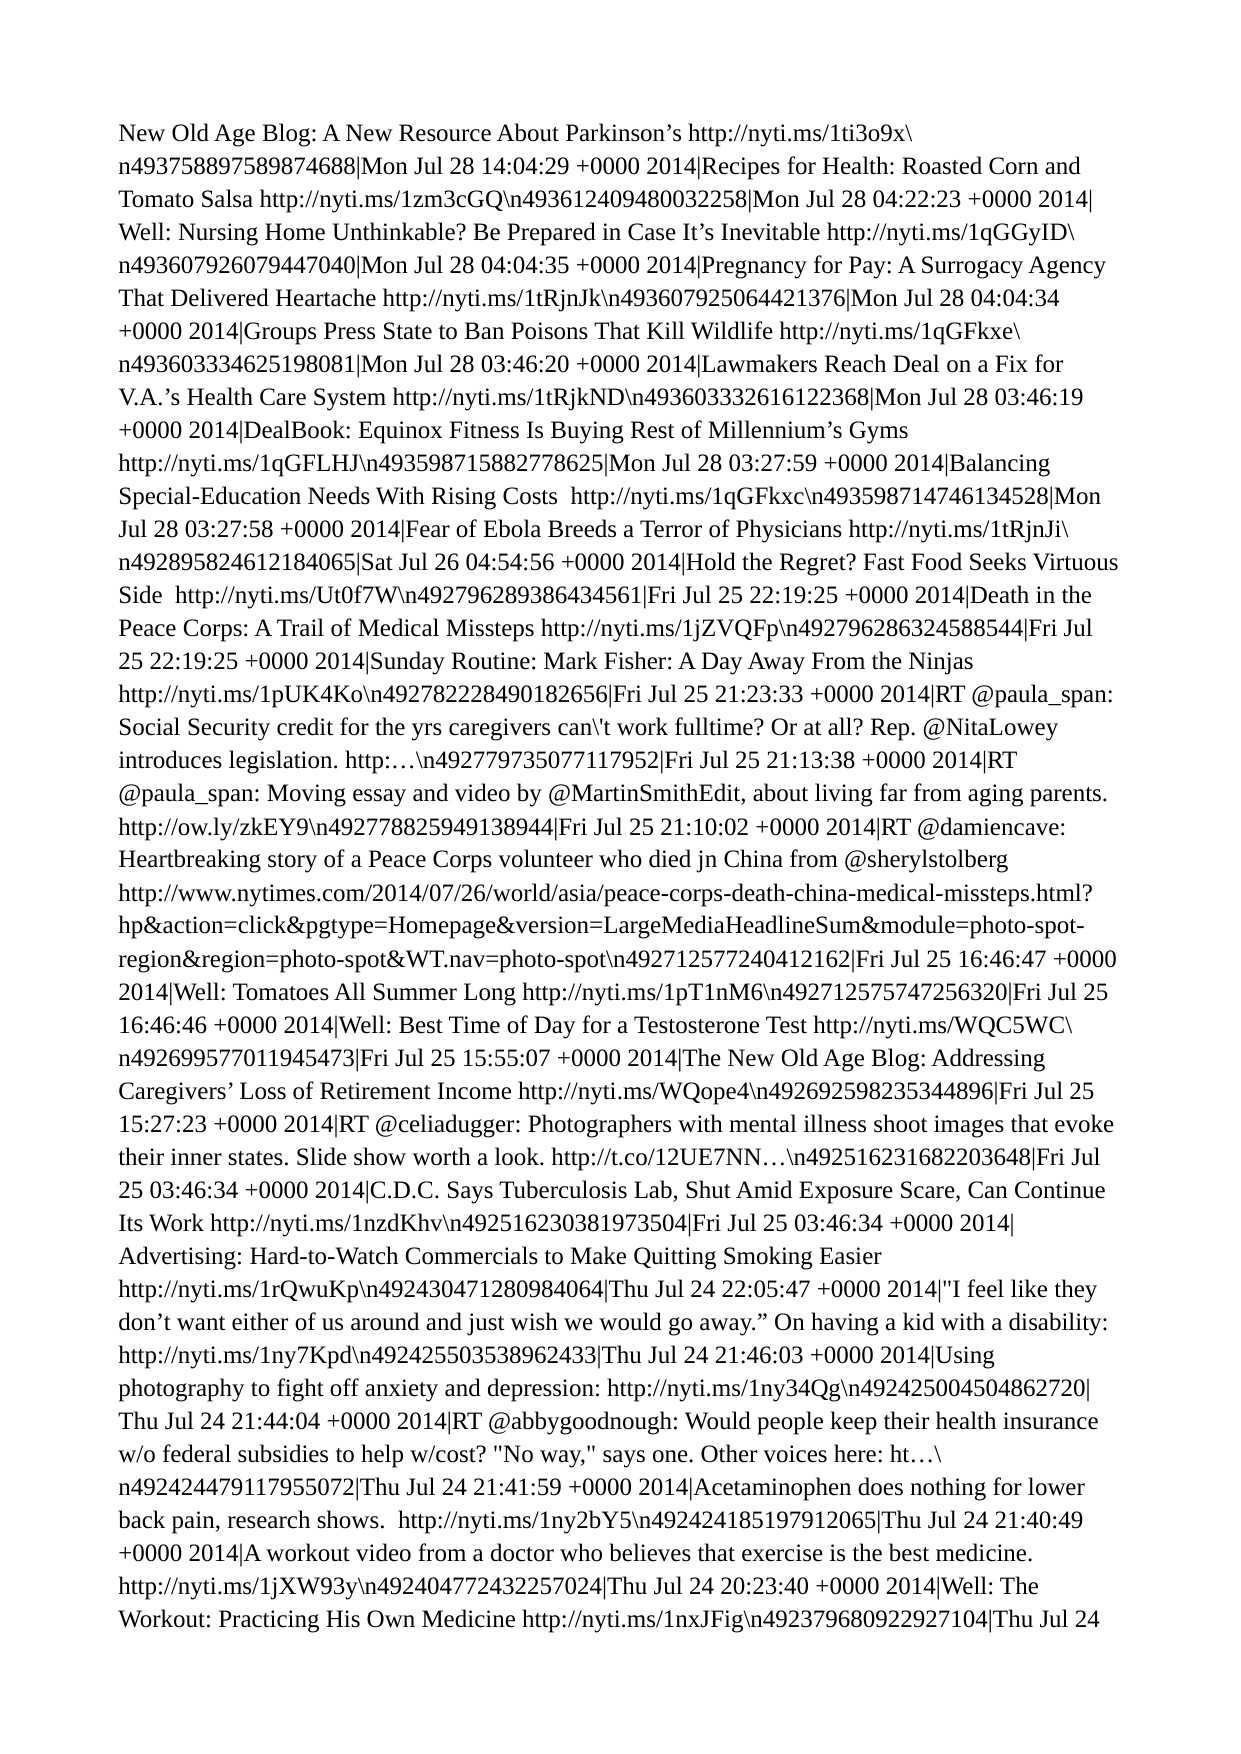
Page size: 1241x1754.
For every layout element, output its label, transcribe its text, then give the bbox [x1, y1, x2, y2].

text New Old Age Blog: A New Resource About Parkinson’s http://nyti.ms/1ti3o9x\n493758897589874688|Mon Jul 28 14:04:29 +0000 2014|Recipes for Health: Roasted Corn and Tomato Salsa http://nyti.ms/1zm3cGQ\n493612409480032258|Mon Jul 28 04:22:23 +0000 2014|Well: Nursing Home Unthinkable? Be Prepared in Case It’s Inevitable http://nyti.ms/1qGGyID\n493607926079447040|Mon Jul 28 04:04:35 +0000 2014|Pregnancy for Pay: A Surrogacy Agency That Delivered Heartache http://nyti.ms/1tRjnJk\n493607925064421376|Mon Jul 28 04:04:34 +0000 2014|Groups Press State to Ban Poisons That Kill Wildlife http://nyti.ms/1qGFkxe\n493603334625198081|Mon Jul 28 03:46:20 +0000 2014|Lawmakers Reach Deal on a Fix for V.A.’s Health Care System http://nyti.ms/1tRjkND\n493603332616122368|Mon Jul 28 03:46:19 +0000 2014|DealBook: Equinox Fitness Is Buying Rest of Millennium’s Gyms http://nyti.ms/1qGFLHJ\n493598715882778625|Mon Jul 28 03:27:59 +0000 2014|Balancing Special-Education Needs With Rising Costs http://nyti.ms/1qGFkxc\n493598714746134528|Mon Jul 28 03:27:58 +0000 2014|Fear of Ebola Breeds a Terror of Physicians http://nyti.ms/1tRjnJi\n492895824612184065|Sat Jul 26 04:54:56 +0000 2014|Hold the Regret? Fast Food Seeks Virtuous Side http://nyti.ms/Ut0f7W\n492796289386434561|Fri Jul 25 22:19:25 +0000 2014|Death in the Peace Corps: A Trail of Medical Missteps http://nyti.ms/1jZVQFp\n492796286324588544|Fri Jul 25 22:19:25 +0000 2014|Sunday Routine: Mark Fisher: A Day Away From the Ninjas http://nyti.ms/1pUK4Ko\n492782228490182656|Fri Jul 25 21:23:33 +0000 2014|RT @paula_span: Social Security credit for the yrs caregivers can\'t work fulltime? Or at all? Rep. @NitaLowey introduces legislation. http:…\n492779735077117952|Fri Jul 25 21:13:38 +0000 2014|RT @paula_span: Moving essay and video by @MartinSmithEdit, about living far from aging parents. http://ow.ly/zkEY9\n492778825949138944|Fri Jul 25 21:10:02 +0000 2014|RT @damiencave: Heartbreaking story of a Peace Corps volunteer who died jn China from @sherylstolberg http://www.nytimes.com/2014/07/26/world/asia/peace-corps-death-china-medical-missteps.html?hp&action=click&pgtype=Homepage&version=LargeMediaHeadlineSum&module=photo-spot-region&region=photo-spot&WT.nav=photo-spot\n492712577240412162|Fri Jul 25 16:46:47 +0000 2014|Well: Tomatoes All Summer Long http://nyti.ms/1pT1nM6\n492712575747256320|Fri Jul 25 16:46:46 +0000 2014|Well: Best Time of Day for a Testosterone Test http://nyti.ms/WQC5WC\n492699577011945473|Fri Jul 25 15:55:07 +0000 2014|The New Old Age Blog: Addressing Caregivers’ Loss of Retirement Income http://nyti.ms/WQope4\n492692598235344896|Fri Jul 25 15:27:23 +0000 2014|RT @celiadugger: Photographers with mental illness shoot images that evoke their inner states. Slide show worth a look. http://t.co/12UE7NN…\n492516231682203648|Fri Jul 25 03:46:34 +0000 2014|C.D.C. Says Tuberculosis Lab, Shut Amid Exposure Scare, Can Continue Its Work http://nyti.ms/1nzdKhv\n492516230381973504|Fri Jul 25 03:46:34 +0000 2014|Advertising: Hard-to-Watch Commercials to Make Quitting Smoking Easier http://nyti.ms/1rQwuKp\n492430471280984064|Thu Jul 24 22:05:47 +0000 2014|"I feel like they don’t want either of us around and just wish we would go away.” On having a kid with a disability: http://nyti.ms/1ny7Kpd\n492425503538962433|Thu Jul 24 21:46:03 +0000 2014|Using photography to fight off anxiety and depression: http://nyti.ms/1ny34Qg\n492425004504862720|Thu Jul 24 21:44:04 +0000 2014|RT @abbygoodnough: Would people keep their health insurance w/o federal subsidies to help w/cost? "No way," says one. Other voices here: ht…\n492424479117955072|Thu Jul 24 21:41:59 +0000 2014|Acetaminophen does nothing for lower back pain, research shows. http://nyti.ms/1ny2bY5\n492424185197912065|Thu Jul 24 21:40:49 +0000 2014|A workout video from a doctor who believes that exercise is the best medicine. http://nyti.ms/1jXW93y\n492404772432257024|Thu Jul 24 20:23:40 +0000 2014|Well: The Workout: Practicing His Own Medicine http://nyti.ms/1nxJFig\n492379680922927104|Thu Jul 24 [118, 118, 1122, 1633]
